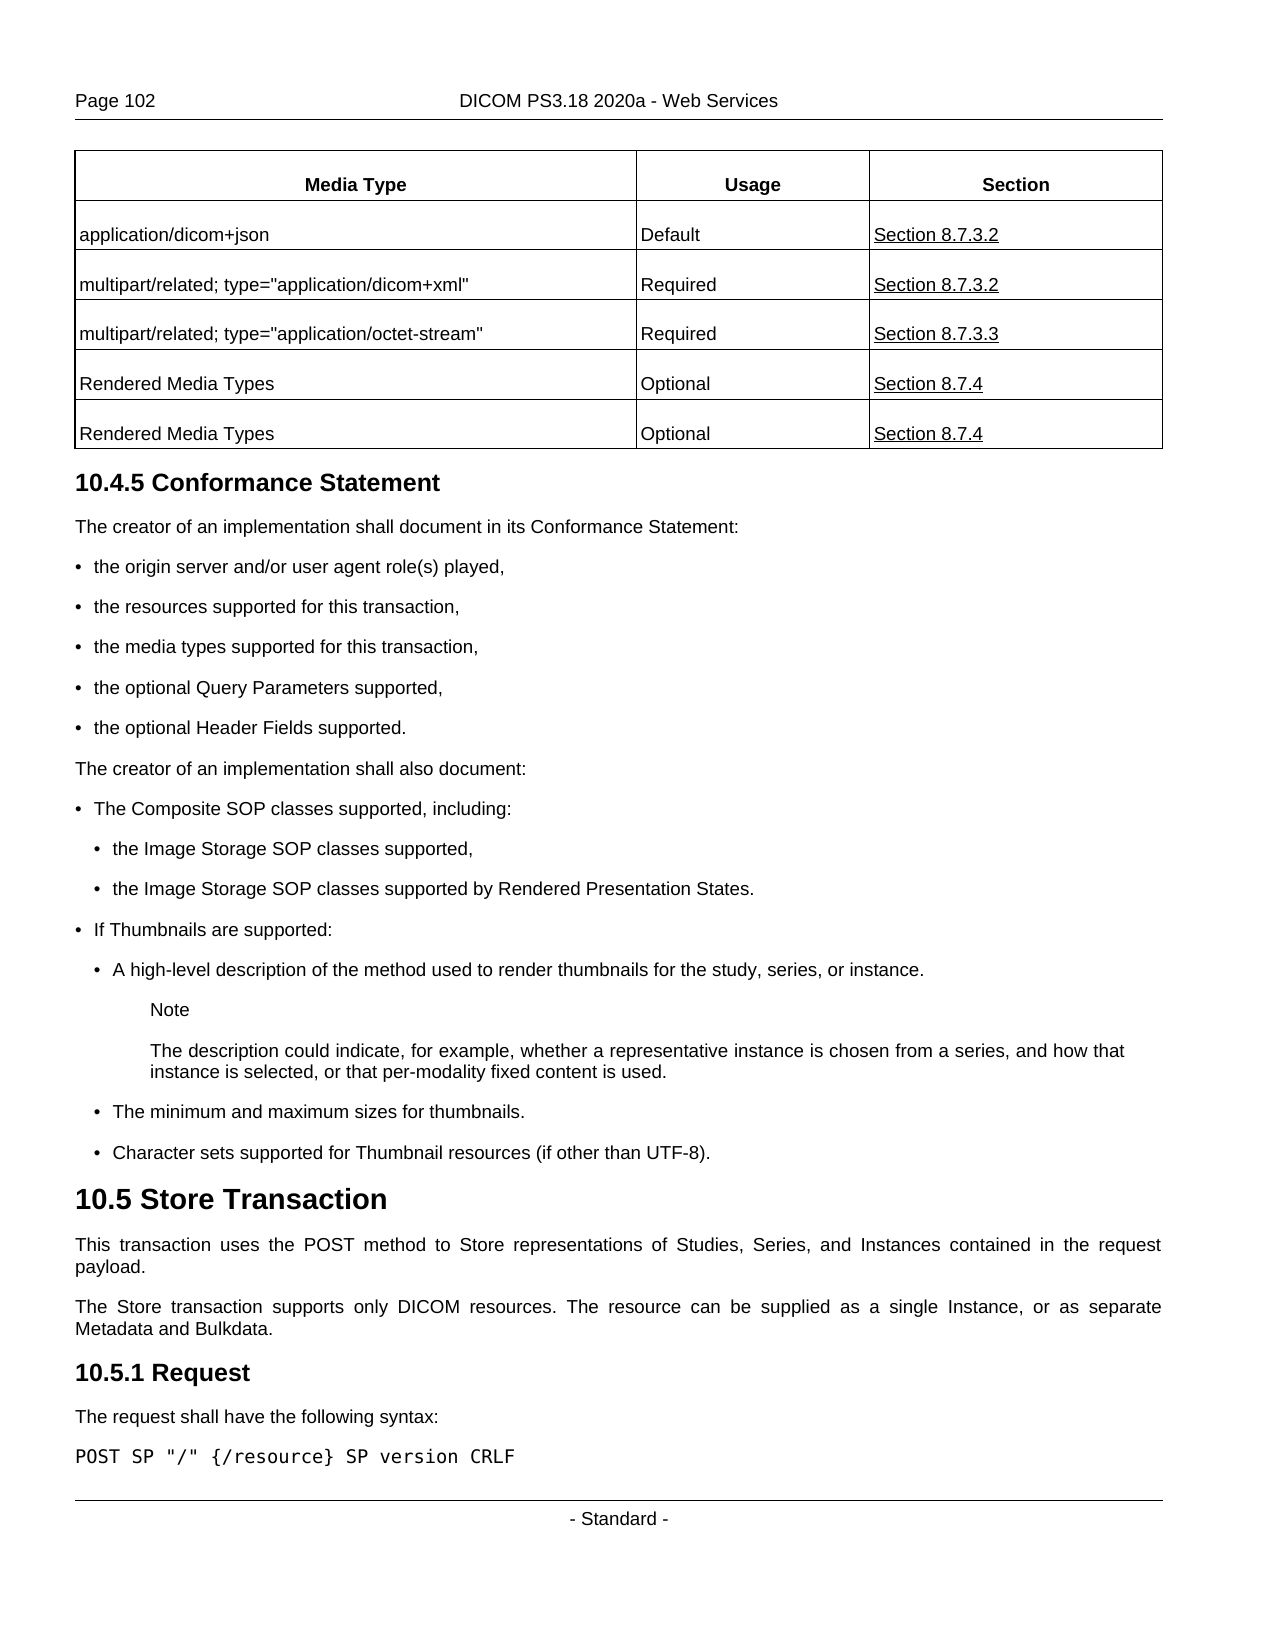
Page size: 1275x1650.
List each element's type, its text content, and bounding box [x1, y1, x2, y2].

text • the media types supported for this transaction, [75, 636, 1162, 658]
table_cell Optional [637, 350, 869, 398]
table_header Section [870, 151, 1162, 200]
table_cell Section 8.7.4 [870, 350, 1162, 398]
text The request shall have the following syntax: [75, 1406, 1162, 1427]
table_cell multipart/related; type="application/octet-stream" [76, 300, 636, 349]
table_cell Optional [637, 400, 869, 448]
text The creator of an implementation shall document in its Conformance Statement: [75, 515, 1162, 537]
table_cell Section 8.7.3.3 [870, 300, 1162, 349]
table_header Media Type [76, 151, 636, 200]
table_cell Section 8.7.4 [870, 400, 1162, 448]
text • The Composite SOP classes supported, including: [75, 798, 1162, 819]
text • the optional Header Fields supported. [75, 717, 1162, 738]
text • A high-level description of the method used to render thumbnails for the study, series, or instance. [94, 959, 1162, 980]
text • the resources supported for this transaction, [75, 596, 1162, 618]
text 10.4.5 Conformance Statement [75, 468, 1162, 497]
text • The minimum and maximum sizes for thumbnails. [94, 1101, 1162, 1123]
table_cell application/dicom+json [76, 201, 636, 249]
text The description could indicate, for example, whether a representative instance is chosen from a series, and how that instance is selected, or that per-modality fixed content is used. [150, 1039, 1125, 1083]
text • If Thumbnails are supported: [75, 918, 1162, 940]
text This transaction uses the POST method to Store representations of Studies, Series, and Instances contained in the request payload. [75, 1234, 1162, 1277]
text The Store transaction supports only DICOM resources. The resource can be supplied as a single Instance, or as separate Metadata and Bulkdata. [75, 1296, 1162, 1339]
text • the origin server and/or user agent role(s) played, [75, 556, 1162, 577]
text • the Image Storage SOP classes supported, [94, 838, 1162, 859]
table_cell Section 8.7.3.2 [870, 201, 1162, 249]
text Note [150, 999, 1125, 1021]
text POST SP "/" {/resource} SP version CRLF [75, 1446, 1162, 1468]
table_cell Rendered Media Types [76, 350, 636, 398]
table_cell Rendered Media Types [76, 400, 636, 448]
table_cell Required [637, 250, 869, 299]
text 10.5 Store Transaction [75, 1182, 1162, 1216]
table_cell Default [637, 201, 869, 249]
table_header Usage [637, 151, 869, 200]
text • Character sets supported for Thumbnail resources (if other than UTF-8). [94, 1142, 1162, 1163]
table_cell Section 8.7.3.2 [870, 250, 1162, 299]
table_cell Required [637, 300, 869, 349]
table_cell multipart/related; type="application/dicom+xml" [76, 250, 636, 299]
text • the optional Query Parameters supported, [75, 677, 1162, 698]
text The creator of an implementation shall also document: [75, 757, 1162, 779]
text 10.5.1 Request [75, 1358, 1162, 1387]
text • the Image Storage SOP classes supported by Rendered Presentation States. [94, 878, 1162, 900]
